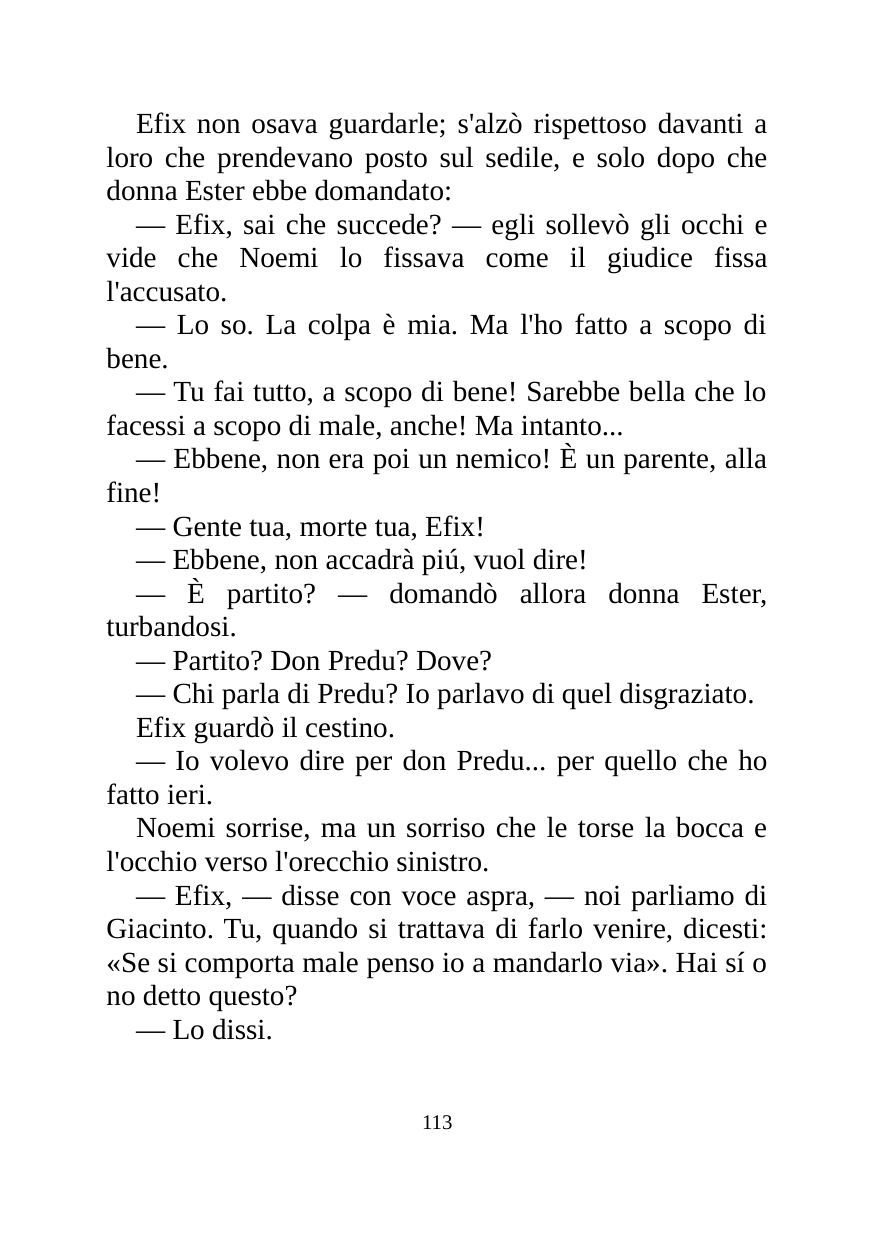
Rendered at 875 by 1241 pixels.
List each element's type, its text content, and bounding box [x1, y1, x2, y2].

text — È partito? — domandò allora donna Ester, turbandosi. [106, 576, 768, 643]
text — Ebbene, non era poi un nemico! È un parente, alla fine! [106, 442, 768, 509]
text — Efix, — disse con voce aspra, — noi parliamo di Giacinto. Tu, quando si trattava di farlo venire, dicesti: «Se si comporta male penso io a mandarlo via». Hai sí o no detto questo? [106, 878, 768, 1012]
text — Ebbene, non accadrà piú, vuol dire! [106, 542, 768, 576]
text — Lo dissi. [106, 1012, 768, 1045]
text Efix non osava guardarle; s'alzò rispettoso davanti a loro che prendevano posto sul sedile, e solo dopo che donna Ester ebbe domandato: [106, 106, 768, 207]
text — Partito? Don Predu? Dove? [106, 643, 768, 676]
text — Efix, sai che succede? — egli sollevò gli occhi e vide che Noemi lo fissava come il giudice fissa l'accusato. [106, 207, 768, 307]
text — Lo so. La colpa è mia. Ma l'ho fatto a scopo di bene. [106, 307, 768, 374]
text — Io volevo dire per don Predu... per quello che ho fatto ieri. [106, 743, 768, 811]
text Efix guardò il cestino. [106, 710, 768, 743]
text — Tu fai tutto, a scopo di bene! Sarebbe bella che lo facessi a scopo di male, anche! Ma intanto... [106, 374, 768, 442]
text — Gente tua, morte tua, Efix! [106, 509, 768, 542]
text Noemi sorrise, ma un sorriso che le torse la bocca e l'occhio verso l'orecchio sinistro. [106, 811, 768, 878]
text — Chi parla di Predu? Io parlavo di quel disgraziato. [106, 676, 768, 710]
